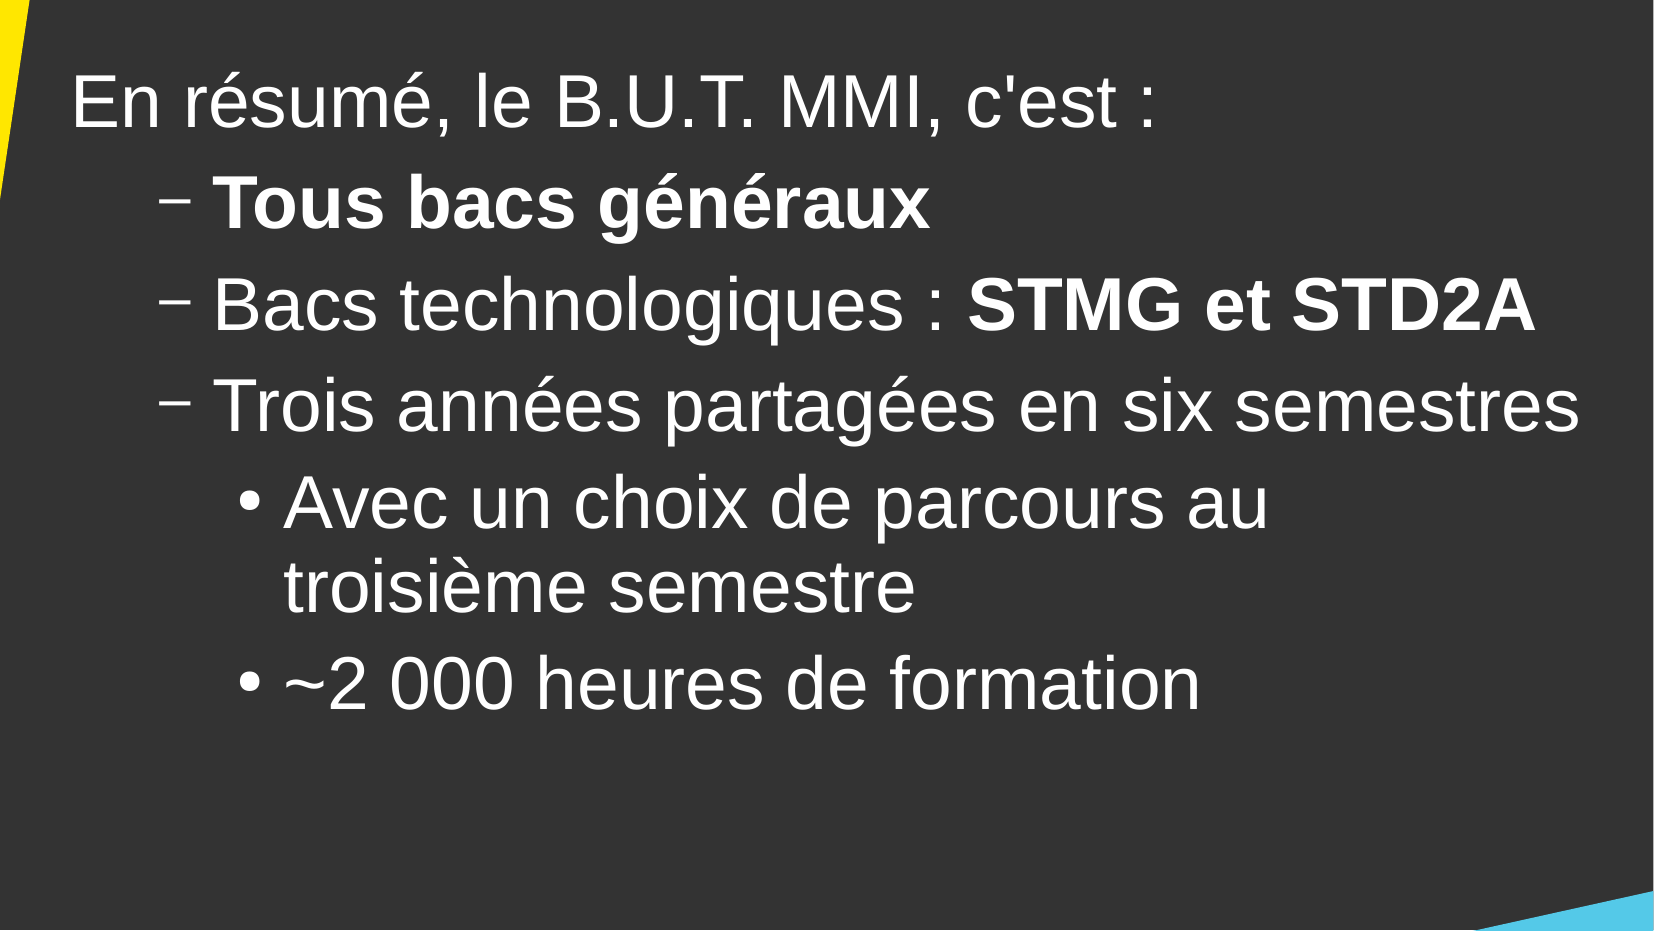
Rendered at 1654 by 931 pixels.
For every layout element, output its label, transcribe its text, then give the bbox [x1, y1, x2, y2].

list En résumé, le B.U.T. MMI, c'est : Tous bacs généraux Bacs technologiques : STMG et STD2A Trois années partagées en six semestres Avec un choix de parcours au troisième semestre ~2 000 heures de formation [70, 59, 1595, 851]
text_box [0, 0, 30, 200]
text_box [1472, 890, 1654, 931]
